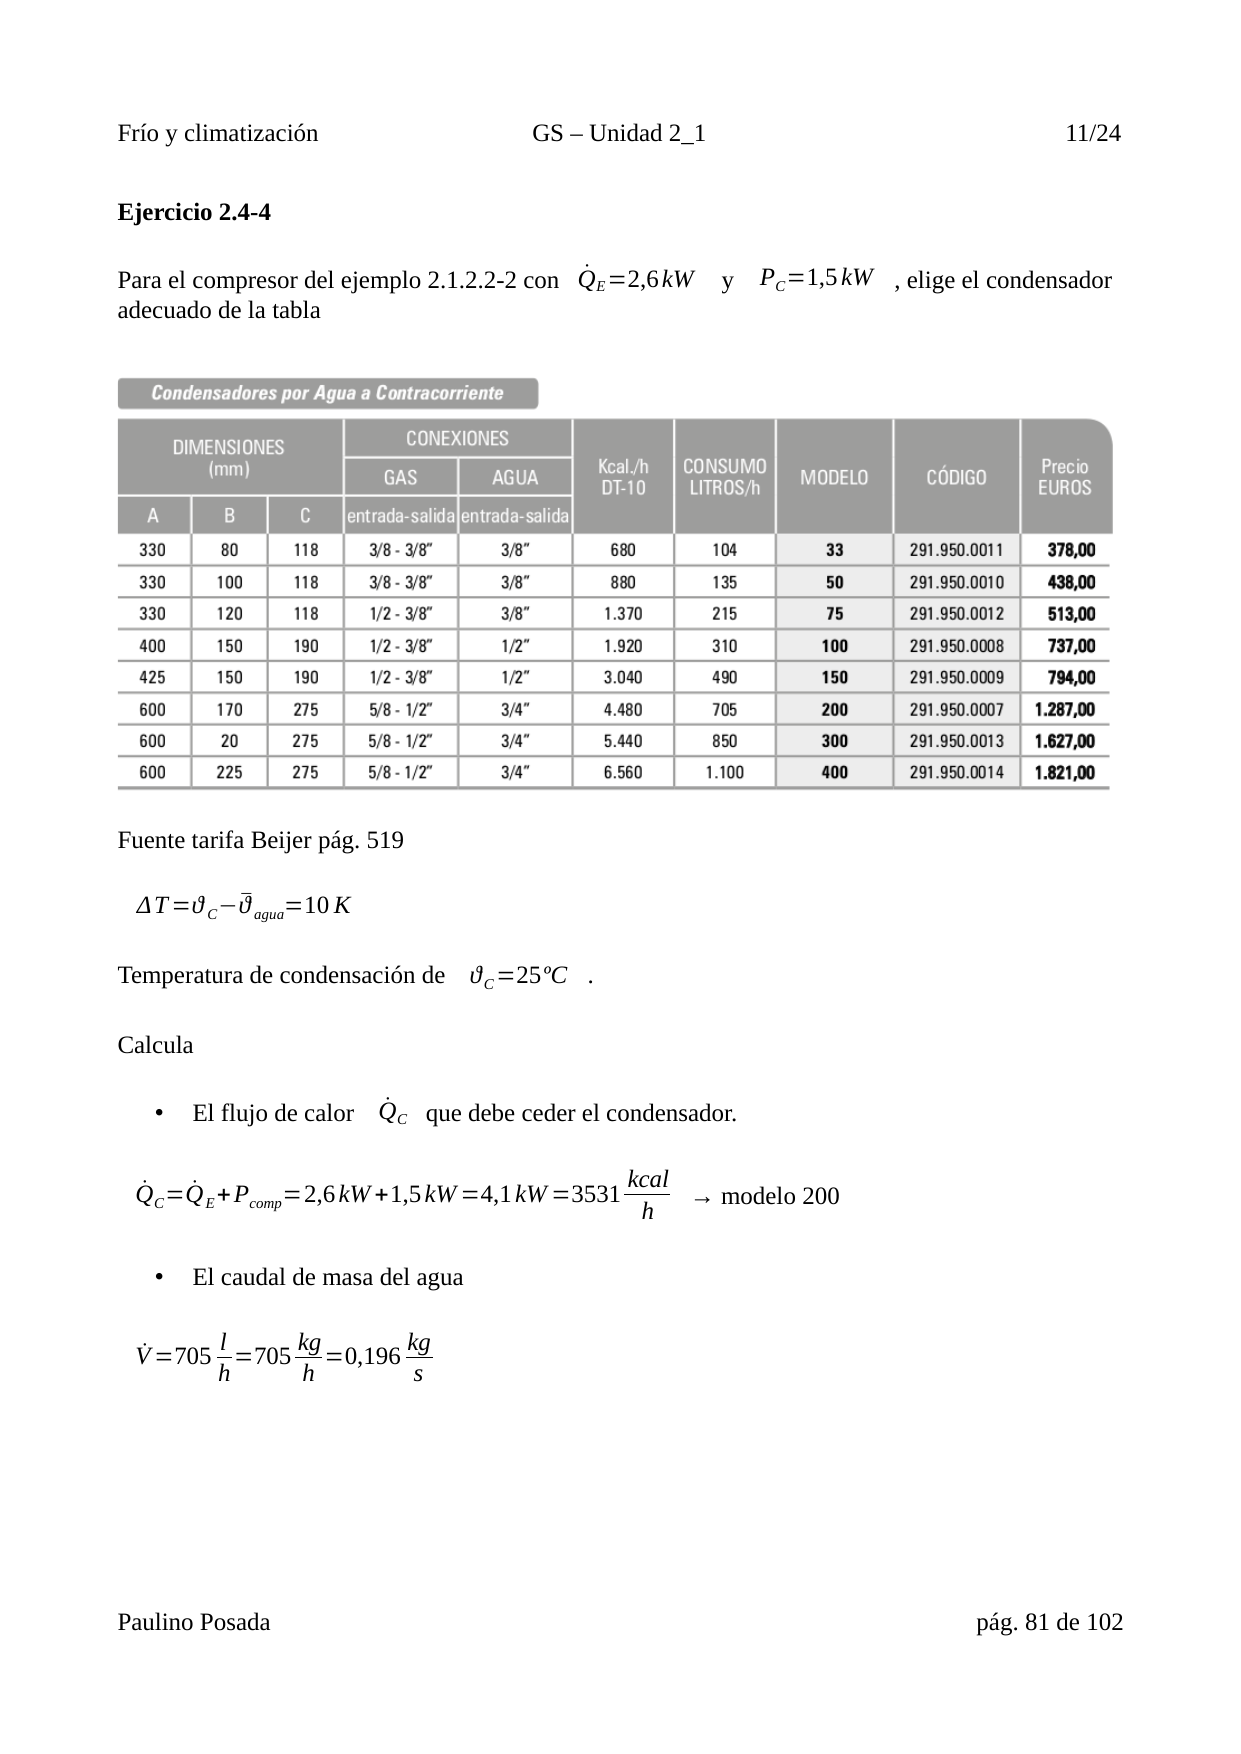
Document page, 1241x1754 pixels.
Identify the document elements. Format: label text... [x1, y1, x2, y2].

text Calcula [117, 1030, 1123, 1059]
text Para el compresor del ejemplo 2.1.2.2-2 con y , elige el condensador adecuado de la tabla [117, 263, 1123, 324]
list El caudal de masa del agua [155, 1262, 1123, 1291]
text Temperatura de condensación de . [117, 960, 1123, 993]
text → modelo 200 [117, 1166, 1123, 1225]
text Fuente tarifa Beijer pág. 519 [117, 825, 1123, 854]
picture [117, 376, 1123, 794]
list El flujo de calor que debe ceder el condensador. [155, 1097, 1123, 1128]
text Ejercicio 2.4-4 [117, 197, 1123, 226]
